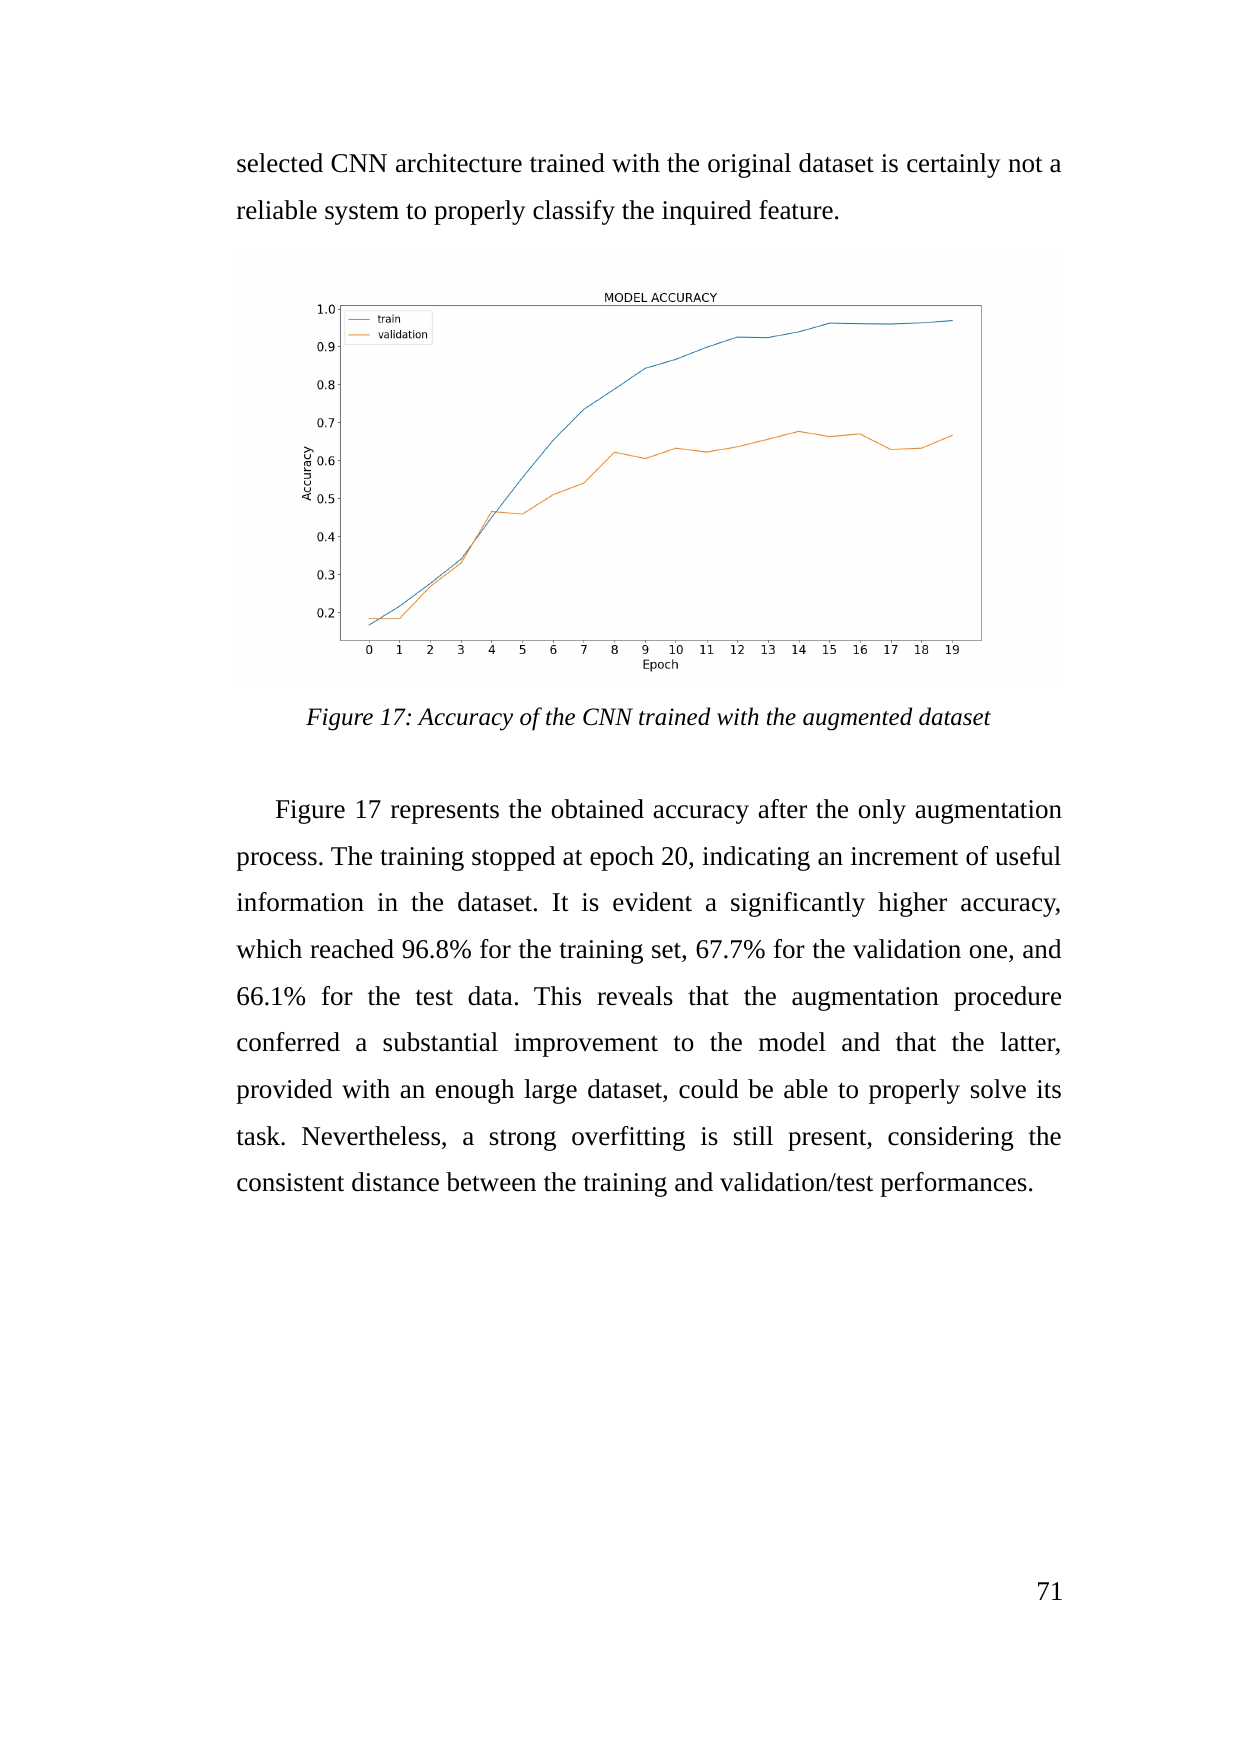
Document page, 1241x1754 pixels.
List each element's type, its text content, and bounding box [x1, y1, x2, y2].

picture [236, 253, 1063, 688]
text Figure 17 represents the obtained accuracy after the only augmentation process. The training stopped at epoch 20, indicating an increment of useful information in the dataset. It is evident a significantly higher accuracy, which reached 96.8% for the training set, 67.7% for the validation one, and 66.1% for the test data. This reveals that the augmentation procedure conferred a substantial improvement to the model and that the latter, provided with an enough large dataset, could be able to properly solve its task. Nevertheless, a strong overfitting is still present, considering the consistent distance between the training and validation/test performances. [236, 793, 1063, 1198]
text selected CNN architecture trained with the original dataset is certainly not a reliable system to properly classify the inquired feature. [236, 148, 1063, 225]
text Figure 17: Accuracy of the CNN trained with the augmented dataset [236, 688, 1063, 731]
